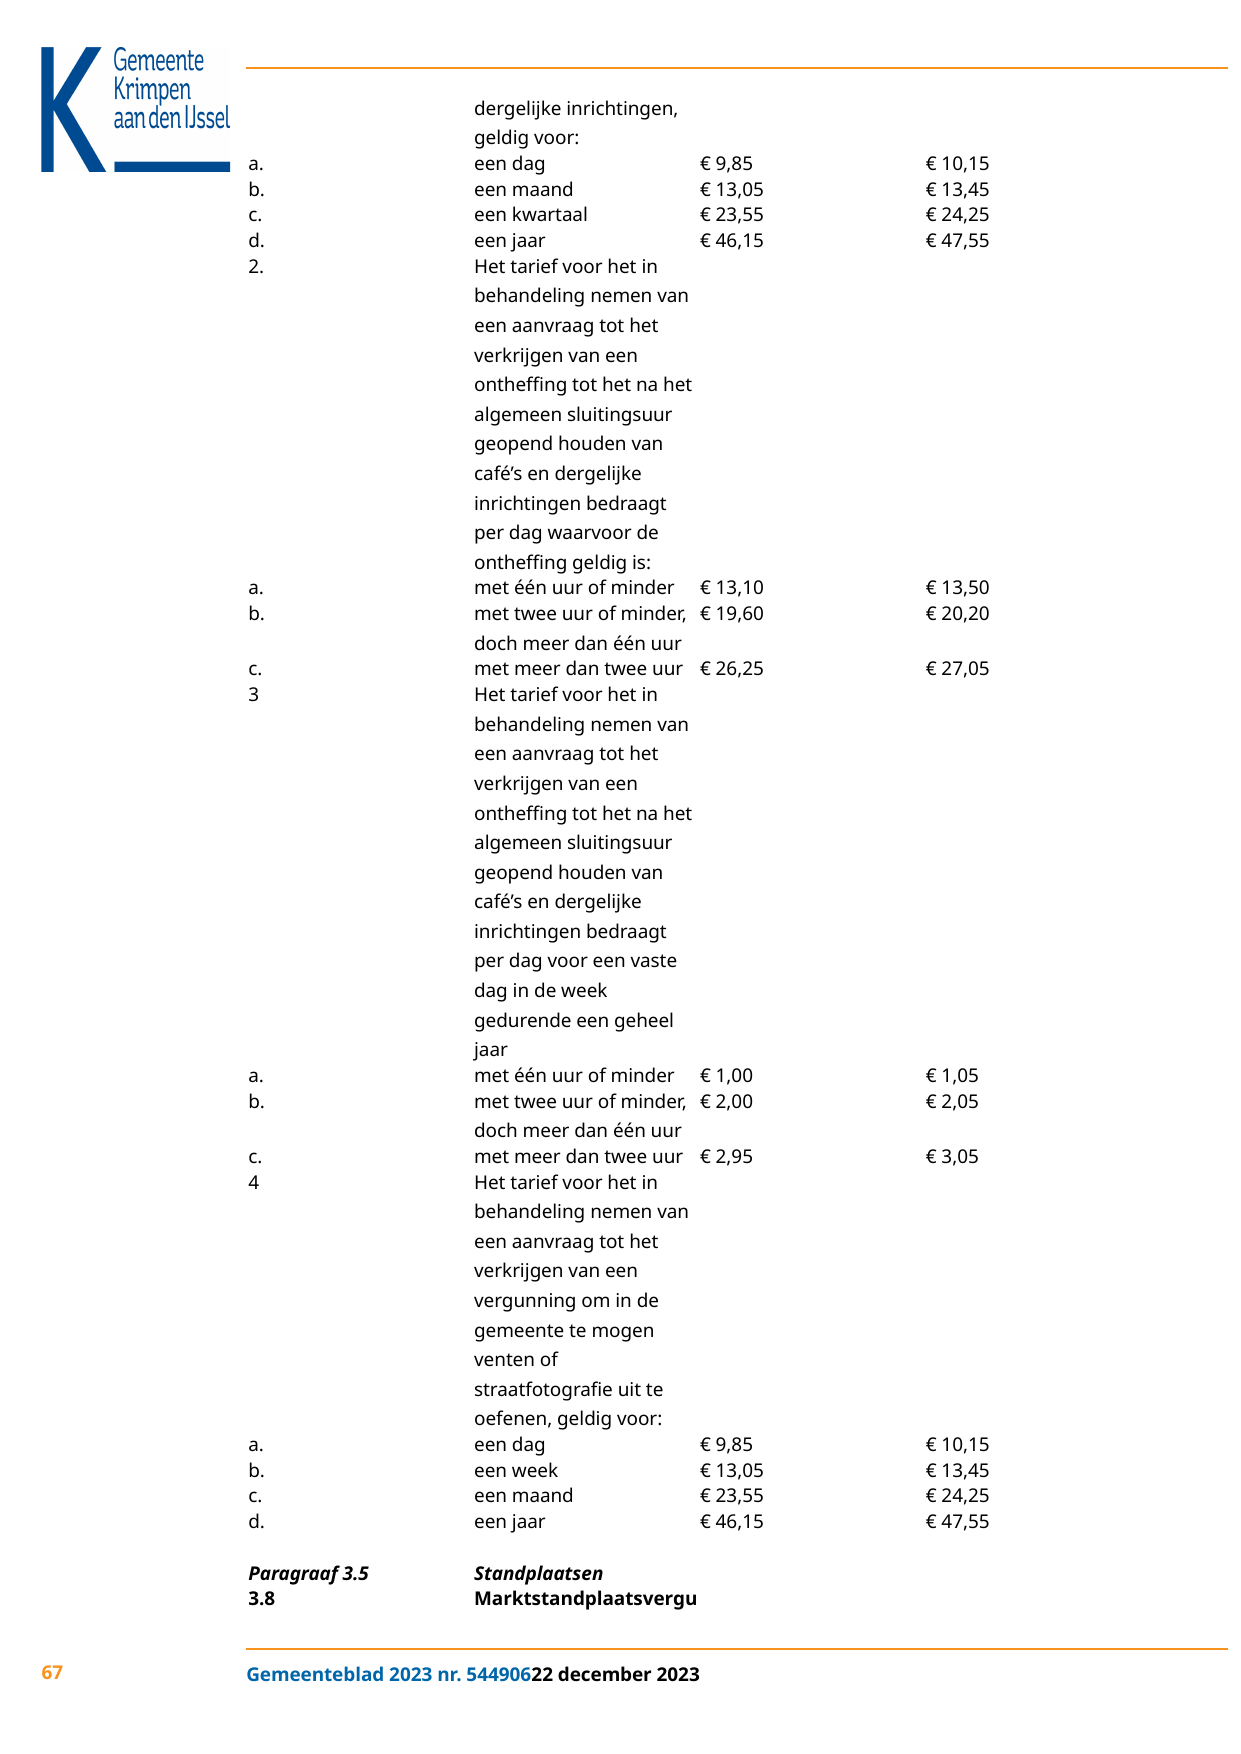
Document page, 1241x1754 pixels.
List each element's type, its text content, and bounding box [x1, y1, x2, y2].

table_cell [700, 1534, 926, 1560]
table_cell € 2,00 [700, 1088, 926, 1143]
table_cell c. [248, 202, 474, 227]
table_cell een dag [474, 1431, 700, 1457]
table_cell € 23,55 [700, 202, 926, 227]
table_cell 2. [248, 253, 474, 574]
table_cell Paragraaf 3.5 [248, 1560, 474, 1586]
table_cell b. [248, 1088, 474, 1143]
table_cell c. [248, 656, 474, 681]
table_cell € 47,55 [926, 227, 1152, 253]
table_cell een jaar [474, 227, 700, 253]
table_cell € 46,15 [700, 1509, 926, 1534]
table_cell 3 [248, 681, 474, 1062]
table_cell € 2,95 [700, 1143, 926, 1169]
table_cell € 10,15 [926, 150, 1152, 176]
table_cell met twee uur of minder, doch meer dan één uur [474, 1088, 700, 1143]
table_cell met meer dan twee uur [474, 656, 700, 681]
table_cell [700, 253, 926, 574]
table_cell 4 [248, 1169, 474, 1431]
table_cell [474, 1534, 700, 1560]
table_cell [700, 95, 926, 150]
table_cell € 24,25 [926, 1483, 1152, 1508]
table_cell € 1,05 [926, 1062, 1152, 1088]
table_cell een jaar [474, 1509, 700, 1534]
table_cell € 1,00 [700, 1062, 926, 1088]
table_cell [926, 681, 1152, 1062]
table_cell [926, 1169, 1152, 1431]
table_cell d. [248, 1509, 474, 1534]
table_cell € 9,85 [700, 1431, 926, 1457]
table_cell € 9,85 [700, 150, 926, 176]
table_cell € 13,50 [926, 575, 1152, 600]
table_cell met meer dan twee uur [474, 1143, 700, 1169]
table_cell b. [248, 176, 474, 202]
table_cell € 2,05 [926, 1088, 1152, 1143]
table_cell [700, 1560, 926, 1586]
table_cell € 13,45 [926, 176, 1152, 202]
table_cell een maand [474, 176, 700, 202]
table_cell [700, 681, 926, 1062]
table_cell d. [248, 227, 474, 253]
table_cell met twee uur of minder, doch meer dan één uur [474, 600, 700, 656]
table_cell € 46,15 [700, 227, 926, 253]
table_cell Standplaatsen [474, 1560, 700, 1586]
table_cell Marktstandplaatsvergu [474, 1586, 700, 1611]
table_cell a. [248, 575, 474, 600]
table_cell c. [248, 1483, 474, 1508]
table_cell c. [248, 1143, 474, 1169]
table_cell met één uur of minder [474, 575, 700, 600]
table_cell € 3,05 [926, 1143, 1152, 1169]
table_cell [926, 253, 1152, 574]
table_cell [700, 1586, 926, 1611]
table_cell € 13,45 [926, 1457, 1152, 1483]
table_cell € 26,25 [700, 656, 926, 681]
table_cell [248, 1534, 474, 1560]
table_cell een maand [474, 1483, 700, 1508]
table_cell a. [248, 1431, 474, 1457]
table_cell € 13,10 [700, 575, 926, 600]
table_cell Het tarief voor het in behandeling nemen van een aanvraag tot het verkrijgen van een ontheffing tot het na het algemeen sluitingsuur geopend houden van café’s en dergelijke inrichtingen bedraagt per dag voor een vaste dag in de week gedurende een geheel jaar [474, 681, 700, 1062]
table_cell 3.8 [248, 1586, 474, 1611]
table_cell € 13,05 [700, 1457, 926, 1483]
table_cell [700, 1169, 926, 1431]
table_cell [926, 1586, 1152, 1611]
table_cell € 47,55 [926, 1509, 1152, 1534]
table_cell € 13,05 [700, 176, 926, 202]
table_cell € 10,15 [926, 1431, 1152, 1457]
table_cell b. [248, 1457, 474, 1483]
table_cell € 24,25 [926, 202, 1152, 227]
table_cell a. [248, 1062, 474, 1088]
table_cell € 19,60 [700, 600, 926, 656]
table_cell a. [248, 150, 474, 176]
table_cell Het tarief voor het in behandeling nemen van een aanvraag tot het verkrijgen van een vergunning om in de gemeente te mogen venten of straatfotografie uit te oefenen, geldig voor: [474, 1169, 700, 1431]
table_cell € 20,20 [926, 600, 1152, 656]
table_cell een week [474, 1457, 700, 1483]
table_cell een kwartaal [474, 202, 700, 227]
table_cell € 27,05 [926, 656, 1152, 681]
table_cell dergelijke inrichtingen, geldig voor: [474, 95, 700, 150]
table_cell € 23,55 [700, 1483, 926, 1508]
table_cell b. [248, 600, 474, 656]
table_cell een dag [474, 150, 700, 176]
picture [41, 47, 231, 172]
table_cell Het tarief voor het in behandeling nemen van een aanvraag tot het verkrijgen van een ontheffing tot het na het algemeen sluitingsuur geopend houden van café’s en dergelijke inrichtingen bedraagt per dag waarvoor de ontheffing geldig is: [474, 253, 700, 574]
table_cell met één uur of minder [474, 1062, 700, 1088]
table_cell [926, 1534, 1152, 1560]
table_cell [926, 1560, 1152, 1586]
table_cell [926, 95, 1152, 150]
table_cell [248, 95, 474, 150]
